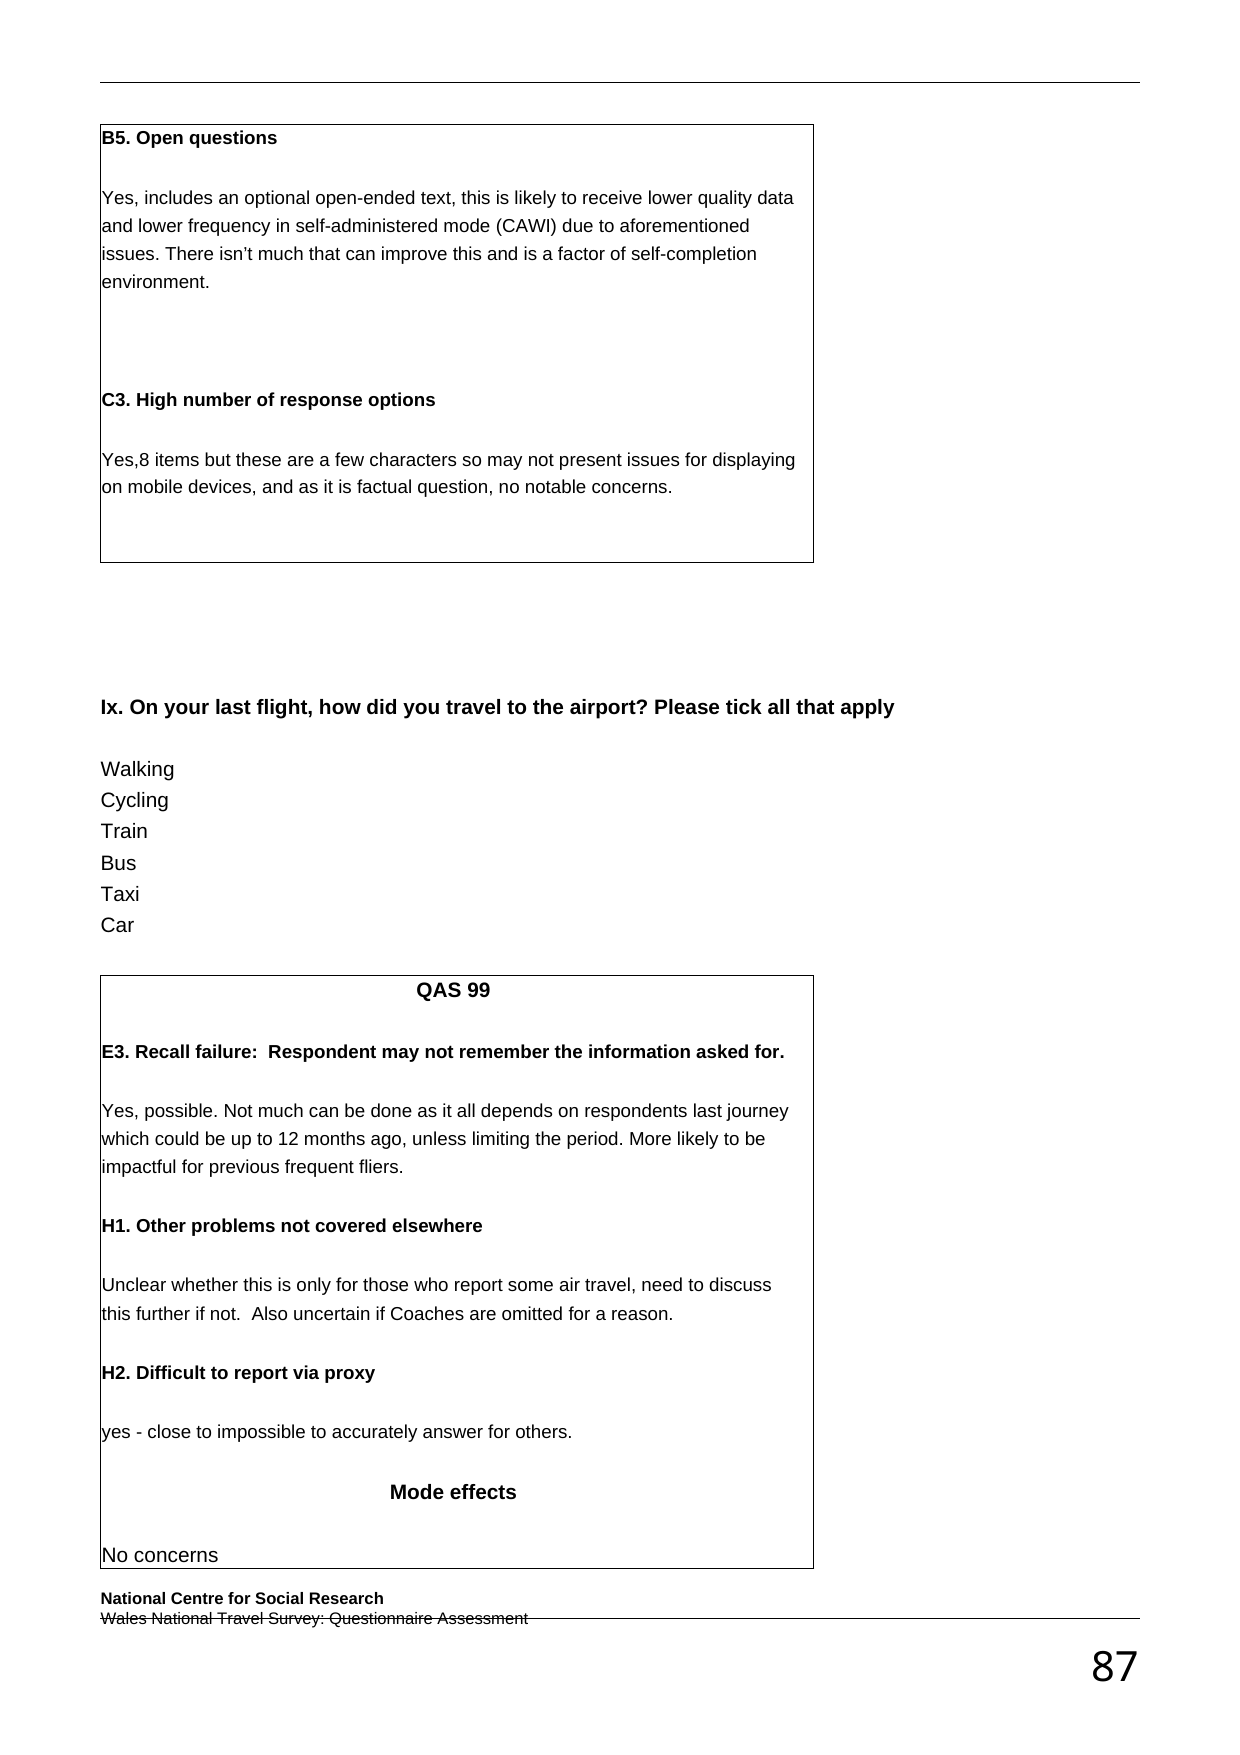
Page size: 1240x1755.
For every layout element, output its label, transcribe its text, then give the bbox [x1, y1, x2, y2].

text Bus [100, 850, 1139, 874]
text B5. Open questions [101, 125, 813, 149]
text Walking [100, 757, 1139, 781]
text Yes, possible. Not much can be done as it all depends on respondents last journey which could be up to 12 months ago, unless limiting the period. More likely to be impactful for previous frequent fliers. [101, 1097, 813, 1177]
text E3. Recall failure: Respondent may not remember the information asked for. [101, 1037, 813, 1062]
text Cycling [100, 788, 1139, 812]
text H1. Other problems not covered elsewhere [101, 1212, 813, 1237]
text yes - close to impossible to accurately answer for others. [101, 1418, 813, 1442]
text H2. Difficult to report via proxy [101, 1358, 813, 1383]
text Ix. On your last flight, how did you travel to the airport? Please tick all that apply [100, 694, 1139, 718]
text C3. High number of response options [101, 386, 813, 411]
text Taxi [100, 881, 1139, 905]
text Yes,8 items but these are a few characters so may not present issues for displaying on mobile devices, and as it is factual question, no notable concerns. [101, 445, 813, 498]
text Car [100, 913, 1139, 937]
text Unclear whether this is only for those who report some air travel, need to discuss this further if not. Also uncertain if Coaches are omitted for a reason. [101, 1271, 813, 1324]
text QAS 99 [101, 976, 813, 1002]
text Yes, includes an optional open-ended text, this is likely to receive lower quality data and lower frequency in self-administered mode (CAWI) due to aforementioned issues. There isn’t much that can improve this and is a factor of self-completion environment. [101, 183, 813, 292]
text Mode effects [101, 1477, 813, 1504]
text Train [100, 819, 1139, 843]
text No concerns [101, 1539, 813, 1568]
